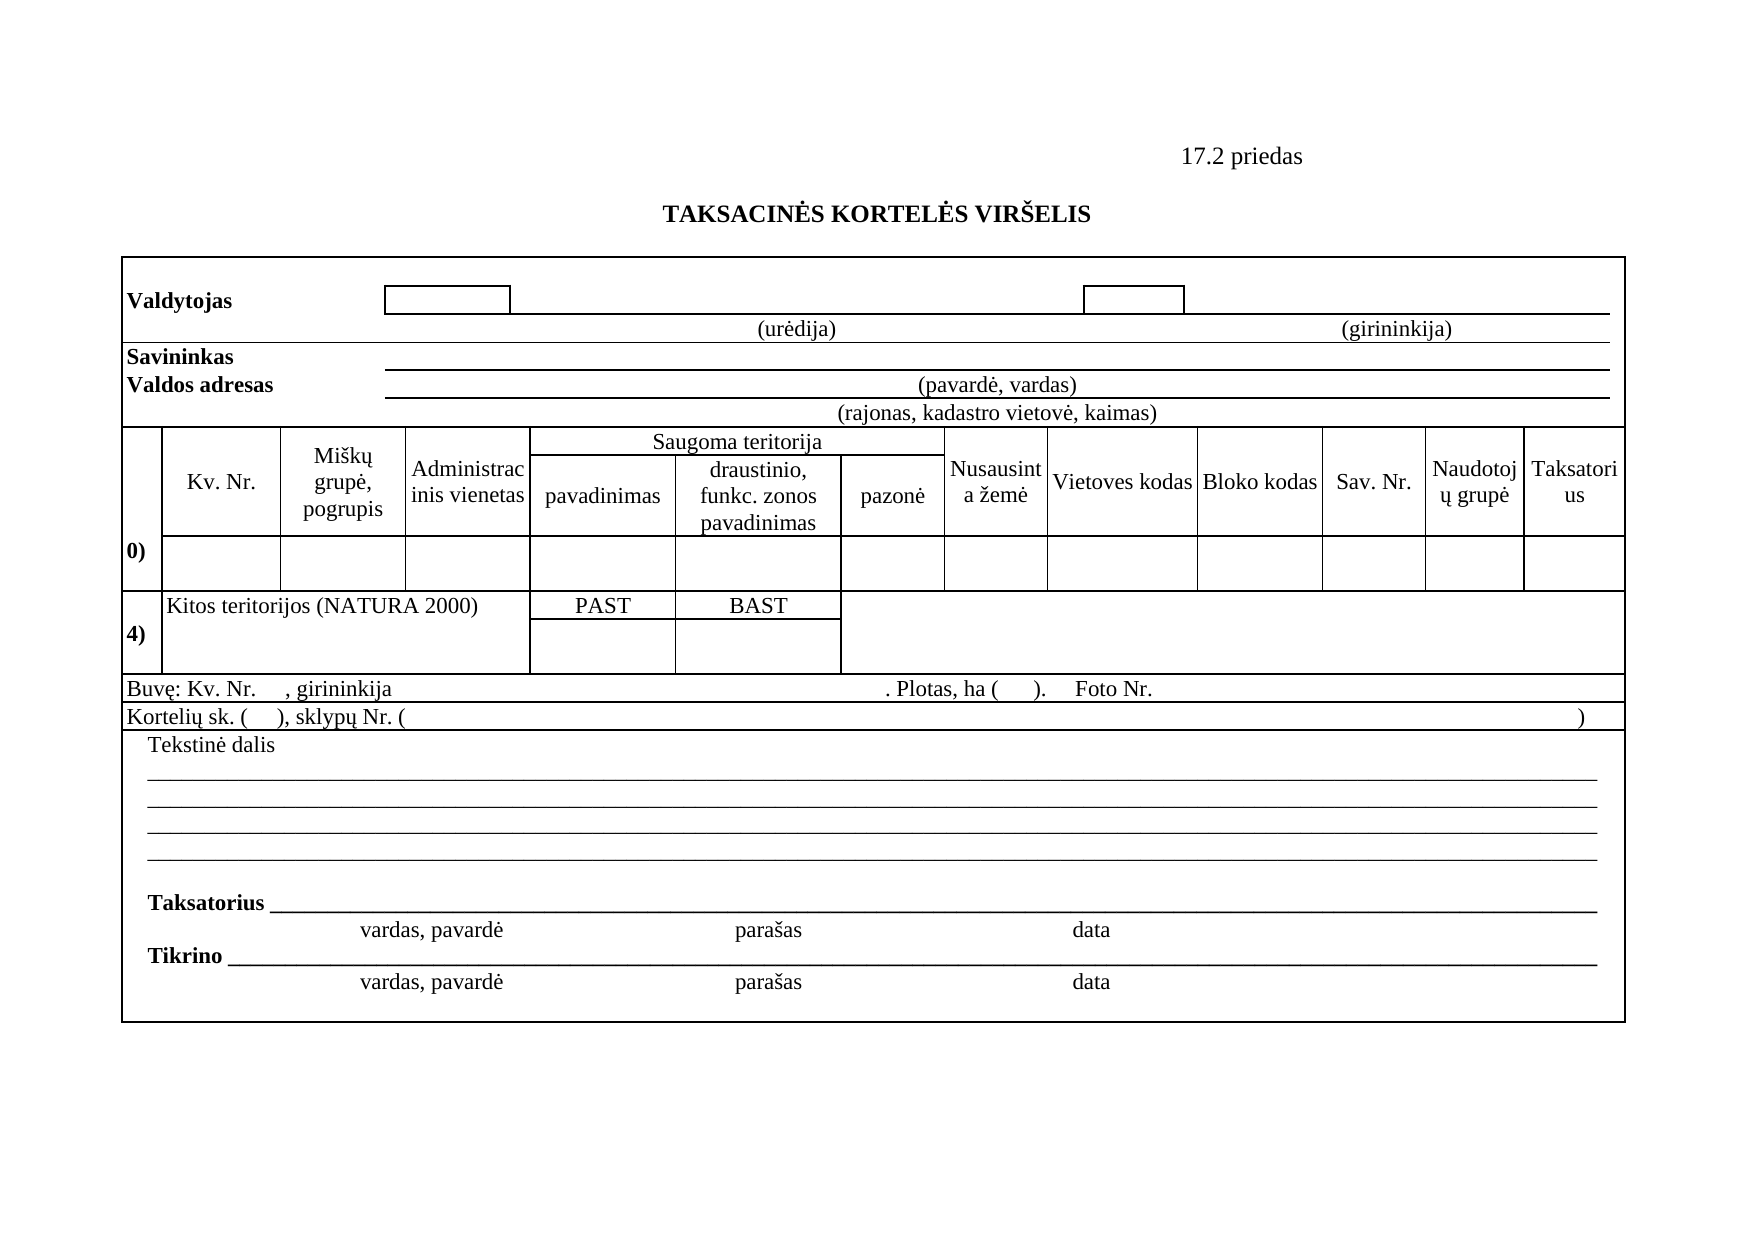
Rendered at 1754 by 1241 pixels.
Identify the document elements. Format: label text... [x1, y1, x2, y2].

table_header [510, 258, 1084, 284]
table_cell [1085, 287, 1183, 313]
table_cell pavadinimas [531, 456, 675, 535]
table_cell [531, 620, 675, 673]
table_header [1610, 258, 1624, 284]
table_cell [1610, 313, 1624, 341]
table_cell Savininkas [123, 343, 385, 369]
table_cell Buvę: Kv. Nr. , girininkija . Plotas, ha ( ). Foto Nr. [123, 675, 1624, 701]
table_cell BAST [676, 592, 840, 618]
table_cell (rajonas, kadastro vietovė, kaimas) [385, 399, 1610, 426]
table_cell 4) [123, 618, 161, 673]
table_cell 0) [123, 535, 161, 589]
table_cell [842, 592, 1624, 618]
table_cell [1525, 537, 1624, 589]
table_cell (girininkija) [1184, 315, 1610, 341]
table_cell (urėdija) [510, 315, 1084, 341]
table_cell Kv. Nr. [163, 428, 280, 535]
table_cell [123, 592, 161, 618]
table_cell (pavardė, vardas) [385, 371, 1610, 397]
table_cell [1610, 285, 1624, 313]
table_cell [281, 537, 405, 589]
table_cell [1426, 537, 1523, 589]
table_cell Sav. Nr. [1323, 428, 1425, 535]
table_header [123, 258, 385, 284]
text TAKSACINĖS KORTELĖS VIRŠELIS [118, 199, 1635, 227]
table_cell Tekstinė dalis _ _ _ _ Taksatorius vardas, pavardė parašas data Tikrino vardas, pavardė parašas data [123, 731, 1624, 1021]
table_cell Saugoma teritorija [531, 428, 944, 454]
table_cell [1084, 315, 1184, 341]
table_cell Naudotojų grupė [1426, 428, 1523, 535]
table_cell [945, 537, 1047, 589]
table_cell Nusausinta žemė [945, 428, 1047, 535]
table_cell [842, 537, 944, 589]
table_header [1084, 258, 1610, 284]
table_cell [842, 618, 1624, 673]
table_cell draustinio, funkc. zonos pavadinimas [676, 456, 840, 535]
table_cell [1610, 369, 1624, 397]
table_cell [163, 537, 280, 589]
table_cell [1323, 537, 1425, 589]
table_cell Vietoves kodas [1048, 428, 1197, 535]
table_cell Valdos adresas [123, 369, 385, 426]
table_cell Taksatorius [1525, 428, 1624, 535]
text 17.2 priedas [1181, 141, 1635, 170]
table_cell [123, 428, 161, 535]
table_cell Kortelių sk. ( ), sklypų Nr. ( ) [123, 703, 1624, 729]
table_cell [385, 343, 1610, 369]
table_cell Bloko kodas [1198, 428, 1322, 535]
table_header [385, 258, 510, 284]
table_cell [676, 620, 840, 673]
table_cell [123, 313, 385, 341]
table_cell PAST [531, 592, 675, 618]
table_cell Miškų grupė, pogrupis [281, 428, 405, 535]
table_cell [1610, 397, 1624, 426]
table_cell [531, 537, 675, 589]
table_cell [386, 287, 509, 313]
table_cell pazonė [842, 456, 944, 535]
table_cell [385, 315, 510, 341]
table_cell [1048, 537, 1197, 589]
table_cell [1185, 285, 1610, 313]
table_cell [1610, 341, 1624, 369]
table_cell [676, 537, 840, 589]
table_cell Valdytojas [123, 285, 384, 313]
table_cell Administracinis vienetas [406, 428, 529, 535]
table_cell [1198, 537, 1322, 589]
table_cell [406, 537, 529, 589]
table_cell [511, 285, 1083, 313]
table_cell Kitos teritorijos (NATURA 2000) [163, 592, 529, 673]
